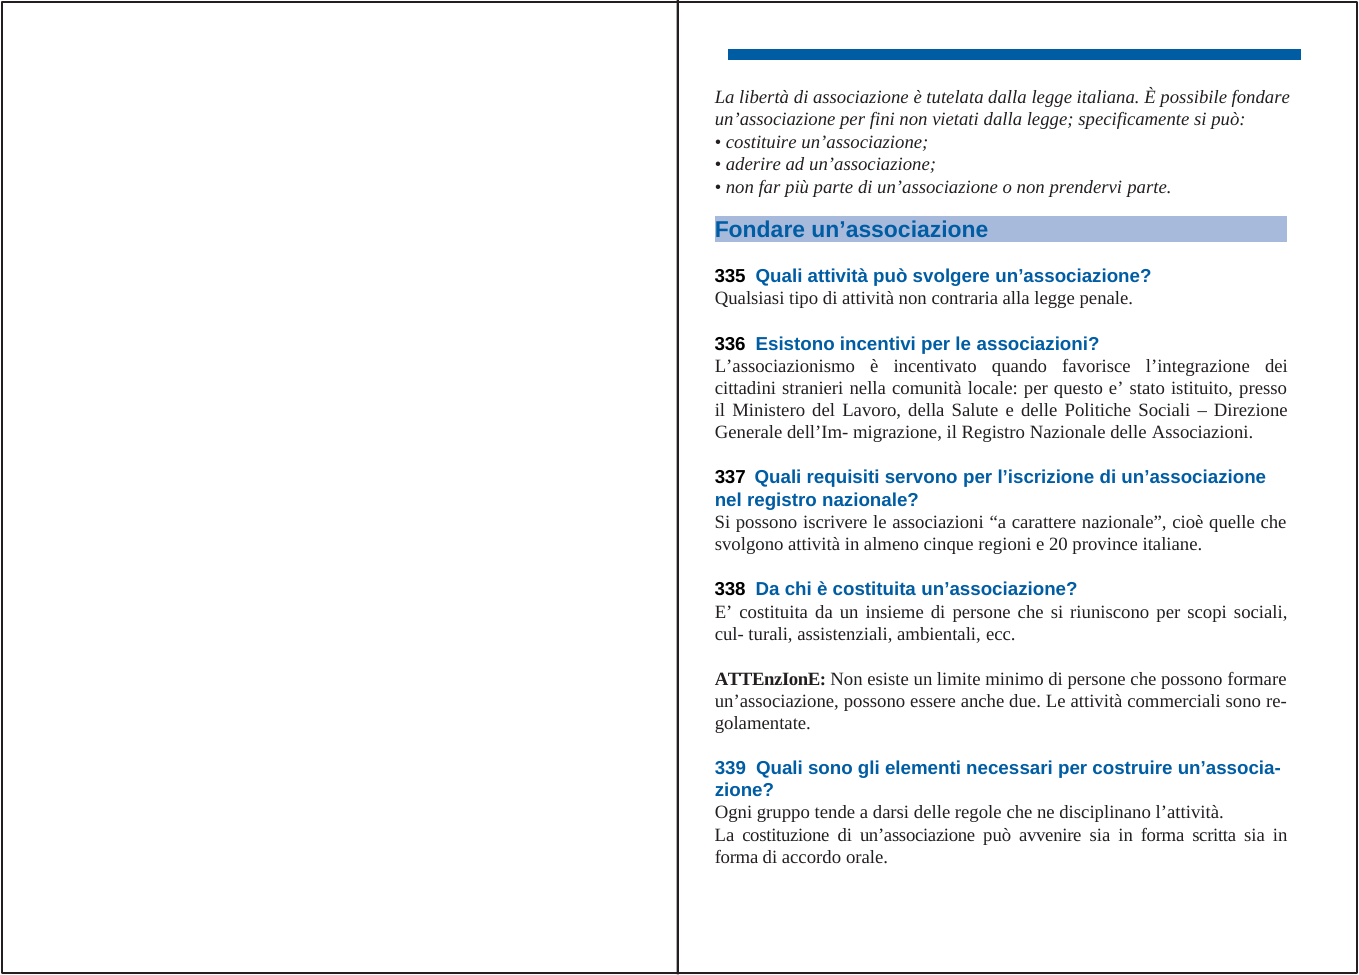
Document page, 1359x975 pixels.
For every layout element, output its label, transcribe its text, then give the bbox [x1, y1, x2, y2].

subtitle Fondare un’associazione [714, 216, 1339, 242]
subtitle Quali sono gli elementi necessari per costruire un’associa- zione? [714, 757, 1288, 801]
text E’ costituita da un insieme di persone che si riuniscono per scopi sociali, cul- turali, assistenziali, ambientali, ecc. [714, 601, 1287, 644]
text La libertà di associazione è tutelata dalla legge italiana. È possibile fondare un’associazione per fini non vietati dalla legge; specificamente si può: [714, 86, 1339, 130]
subtitle Esistono incentivi per le associazioni? [714, 332, 1339, 354]
subtitle Da chi è costituita un’associazione? [714, 578, 1339, 599]
text ATTEnzIonE: Non esiste un limite minimo di persone che possono formare un’associazione, possono essere anche due. Le attività commerciali sono re- golamentate. [714, 667, 1288, 733]
text Qualsiasi tipo di attività non contraria alla legge penale. [714, 287, 1339, 309]
text Ogni gruppo tende a darsi delle regole che ne disciplinano l’attività. [714, 801, 1339, 823]
list non far più parte di un’associazione o non prendervi parte. [714, 176, 1339, 197]
text La costituzione di un’associazione può avvenire sia in forma scritta sia in forma di accordo orale. [714, 824, 1288, 868]
list costituire un’associazione; [714, 131, 1339, 152]
subtitle Quali attività può svolgere un’associazione? [714, 265, 1339, 286]
subtitle Quali requisiti servono per l’iscrizione di un’associazione nel registro nazionale? [714, 466, 1288, 510]
text Si possono iscrivere le associazioni “a carattere nazionale”, cioè quelle che svolgono attività in almeno cinque regioni e 20 province italiane. [714, 511, 1288, 555]
list aderire ad un’associazione; [714, 153, 1339, 175]
text L’associazionismo è incentivato quando favorisce l’integrazione dei cittadini stranieri nella comunità locale: per questo e’ stato istituito, presso il Ministero del Lavoro, della Salute e delle Politiche Sociali – Direzione Generale dell’Im- migrazione, il Registro Nazionale delle Associazioni. [714, 355, 1288, 443]
